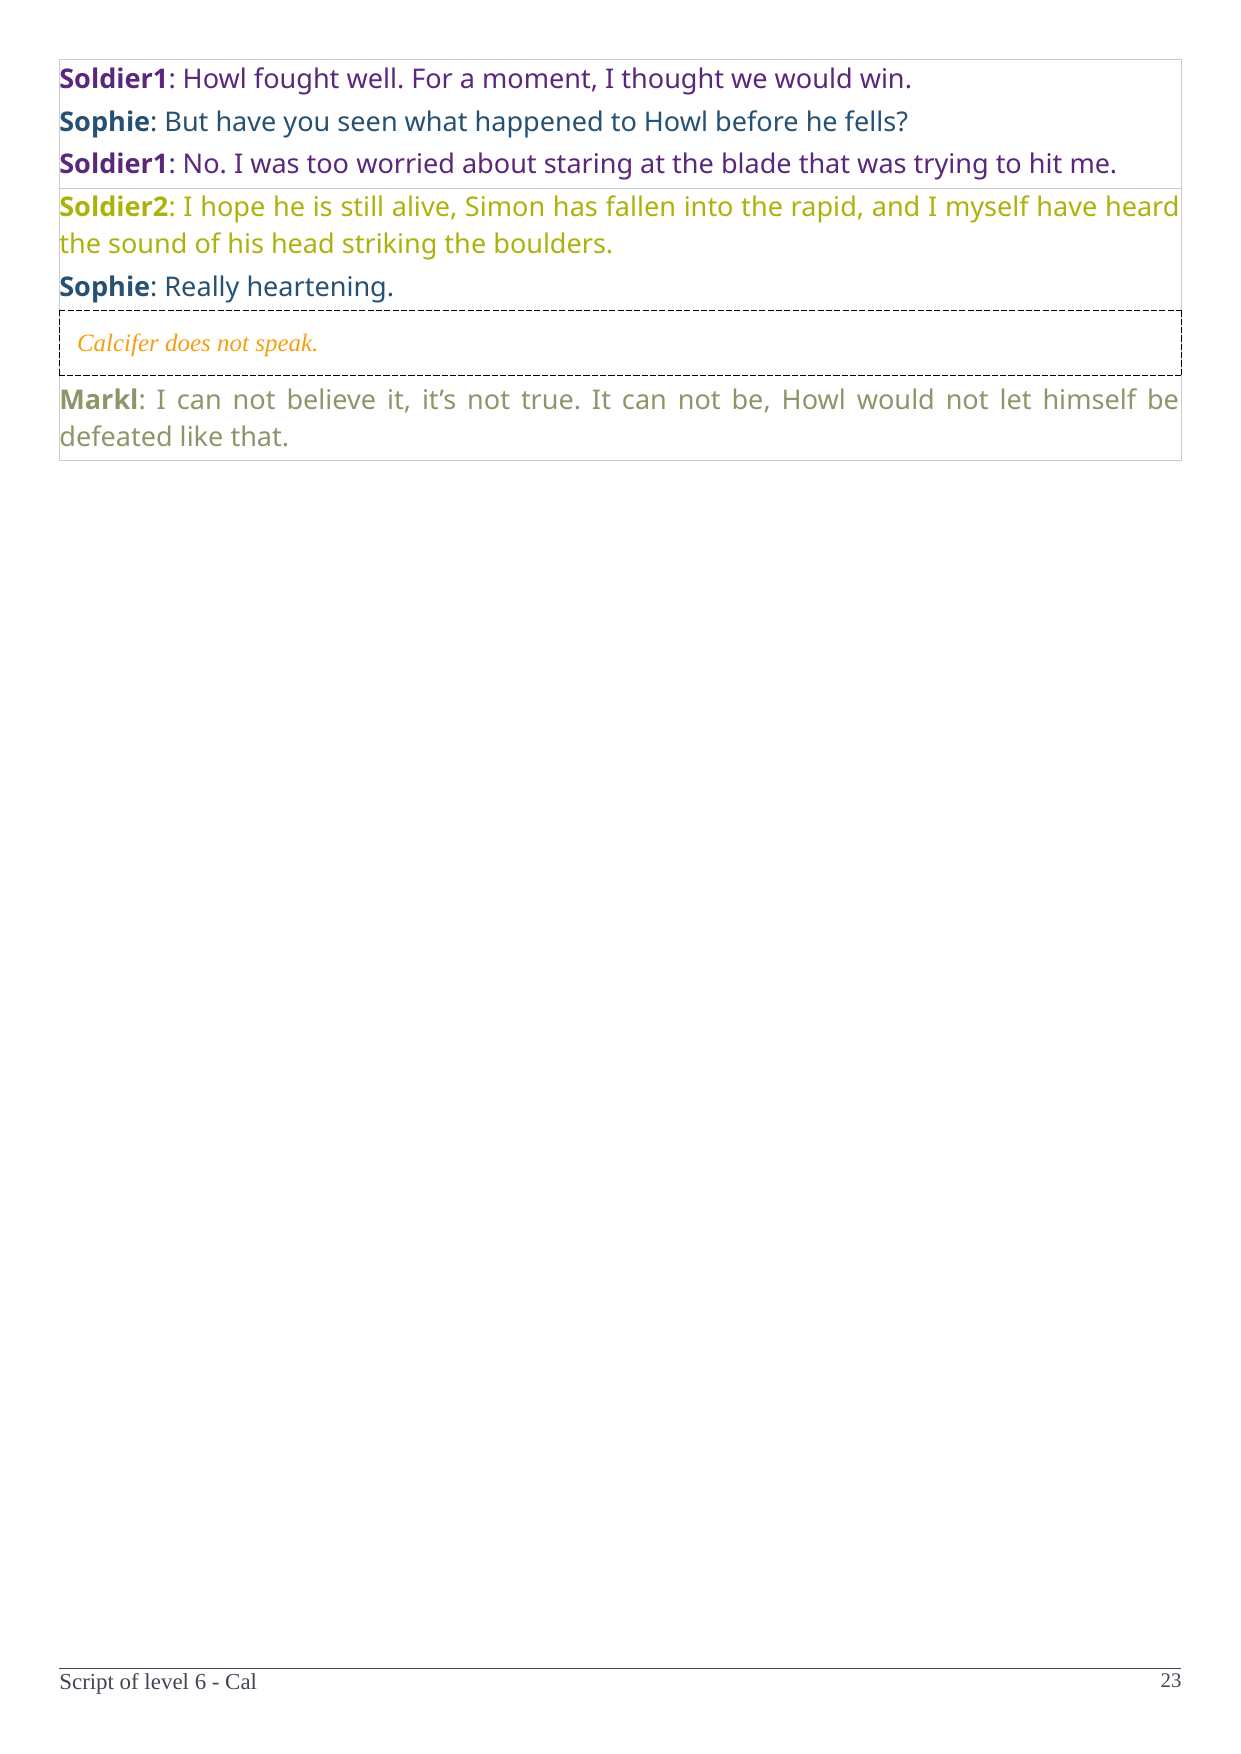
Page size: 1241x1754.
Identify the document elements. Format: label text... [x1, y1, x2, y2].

table_header Soldier1: Howl fought well. For a moment, I thought we would win. Sophie: But have you seen what happened to Howl before he fells? Soldier1: No. I was too worried about staring at the blade that was trying to hit me. [60, 60, 1181, 188]
table_header Soldier2: I hope he is still alive, Simon has fallen into the rapid, and I myself have heard the sound of his head striking the boulders. Sophie: Really heartening. Calcifer does not speak. Markl: I can not believe it, it’s not true. It can not be, Howl would not let himself be defeated like that. [60, 189, 1181, 460]
